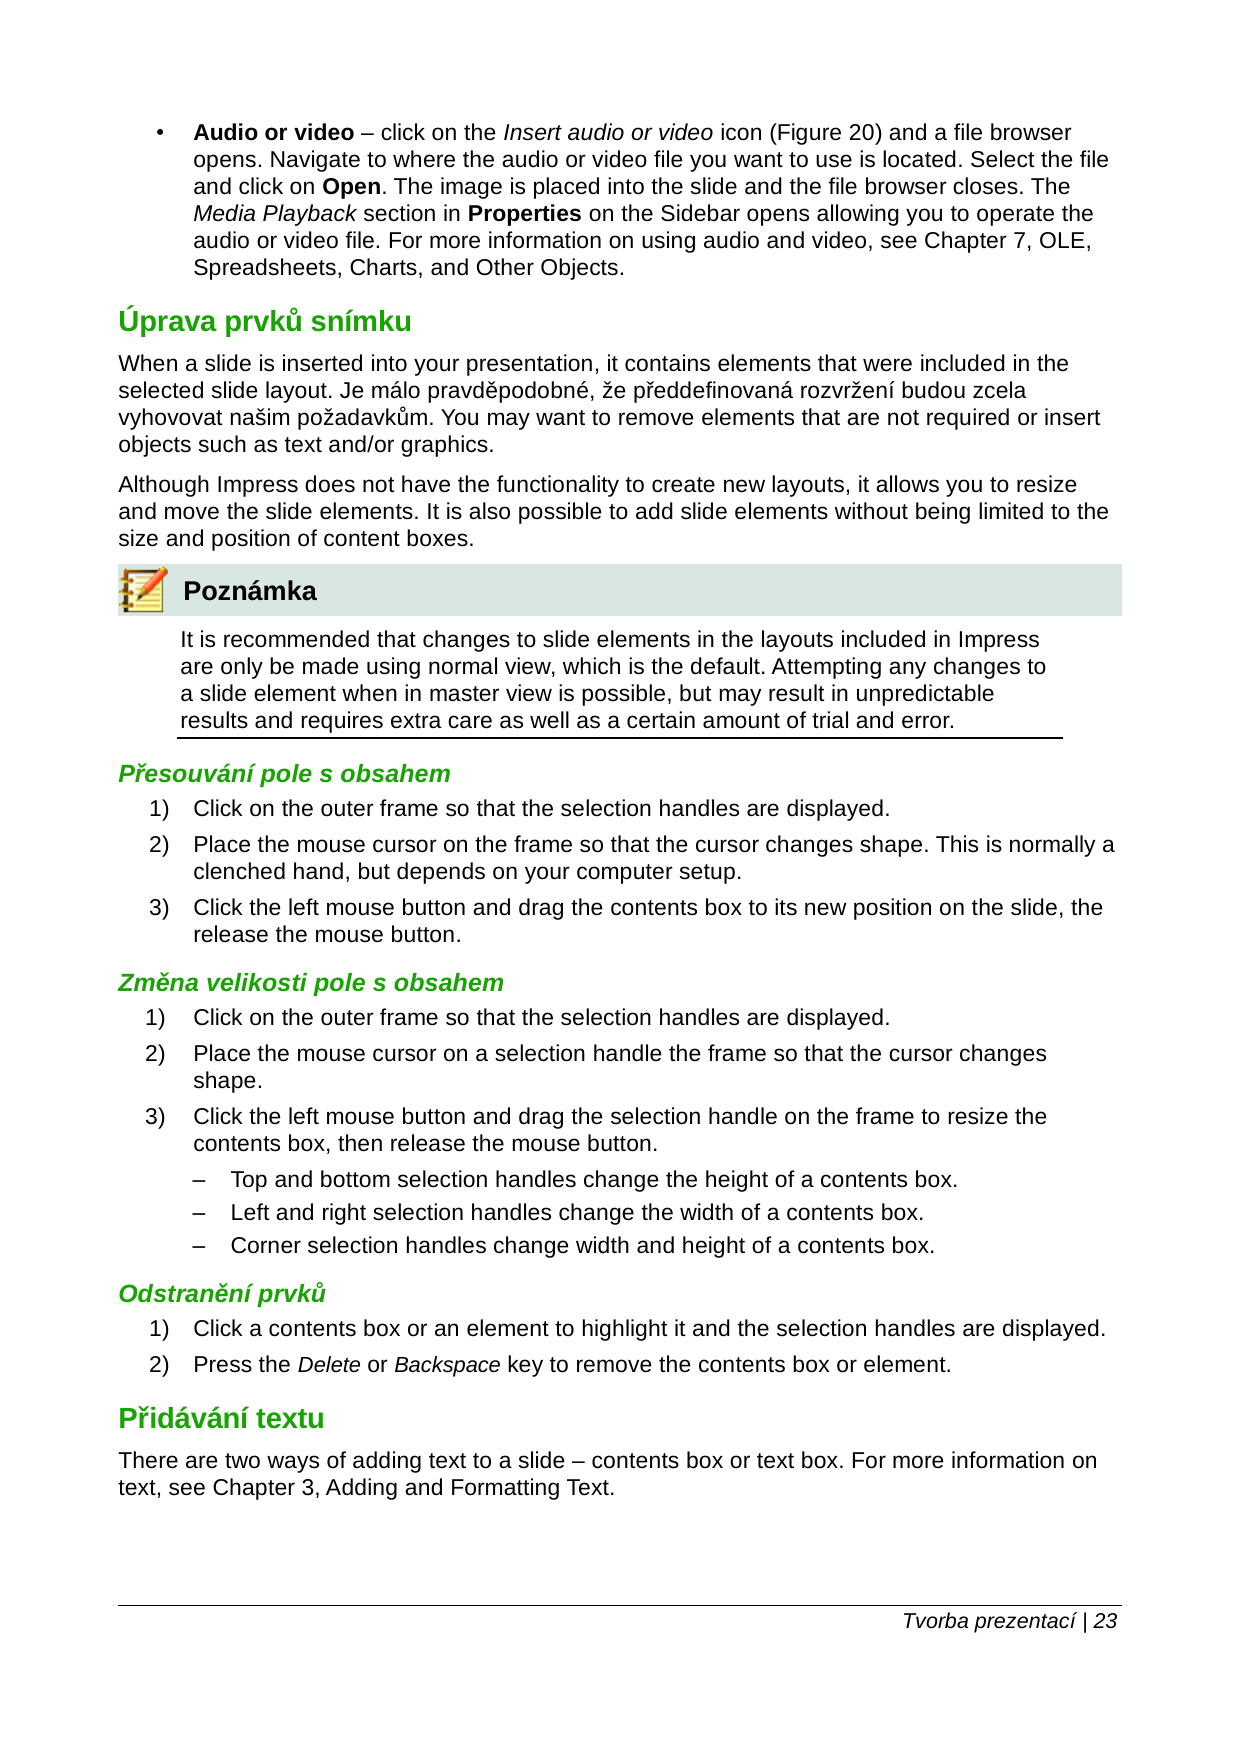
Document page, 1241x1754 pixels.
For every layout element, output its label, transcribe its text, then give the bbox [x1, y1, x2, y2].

list Left and right selection handles change the width of a contents box. [192, 1198, 1122, 1225]
list Place the mouse cursor on the frame so that the cursor changes shape. This is normally a clenched hand, but depends on your computer setup. [169, 830, 1122, 884]
picture [119, 565, 170, 616]
subtitle Poznámka [118, 564, 1122, 616]
list Place the mouse cursor on a selection handle the frame so that the cursor changes shape. [165, 1039, 1122, 1093]
list Click a contents box or an element to highlight it and the selection handles are displayed. [169, 1314, 1122, 1341]
list Corner selection handles change width and height of a contents box. [192, 1232, 1122, 1259]
text Although Impress does not have the functionality to create new layouts, it allows you to resize and move the slide elements. It is also possible to add slide elements without being limited to the size and position of content boxes. [118, 470, 1122, 552]
text There are two ways of adding text to a slide – contents box or text box. For more information on text, see Chapter 3, Adding and Formatting Text. [118, 1446, 1122, 1501]
subtitle Přesouvání pole s obsahem [118, 759, 1122, 788]
list Click on the outer frame so that the selection handles are displayed. [165, 1003, 1122, 1030]
list Click the left mouse button and drag the selection handle on the frame to resize the contents box, then release the mouse button. [165, 1102, 1122, 1156]
list Click the left mouse button and drag the contents box to its new position on the slide, the release the mouse button. [169, 893, 1122, 947]
subtitle Přidávání textu [118, 1401, 1122, 1434]
list Top and bottom selection handles change the height of a contents box. [192, 1165, 1122, 1192]
subtitle Odstranění prvků [118, 1279, 1122, 1308]
list Press the Delete or Backspace key to remove the contents box or element. [169, 1350, 1122, 1377]
subtitle Úprava prvků snímku [118, 304, 1122, 338]
subtitle Změna velikosti pole s obsahem [118, 968, 1122, 997]
list Audio or video – click on the Insert audio or video icon (Figure 20) and a file browser opens. Navigate to where the audio or video file you want to use is located. Select the file and click on Open. The image is placed into the slide and the file browser closes. The Media Playback section in Properties on the Sidebar opens allowing you to operate the audio or video file. For more information on using audio and video, see Chapter 7, OLE, Spreadsheets, Charts, and Other Objects. [156, 118, 1122, 281]
text When a slide is inserted into your presentation, it contains elements that were included in the selected slide layout. Je málo pravděpodobné, že předdefinovaná rozvržení budou zcela vyhovovat našim požadavkům. You may want to remove elements that are not required or insert objects such as text and/or graphics. [118, 349, 1122, 458]
text It is recommended that changes to slide elements in the layouts included in Impress are only be made using normal view, which is the default. Attempting any changes to a slide element when in master view is possible, but may result in unpredictable results and requires extra care as well as a certain amount of trial and error. [177, 622, 1063, 737]
list Click on the outer frame so that the selection handles are displayed. [169, 794, 1122, 821]
